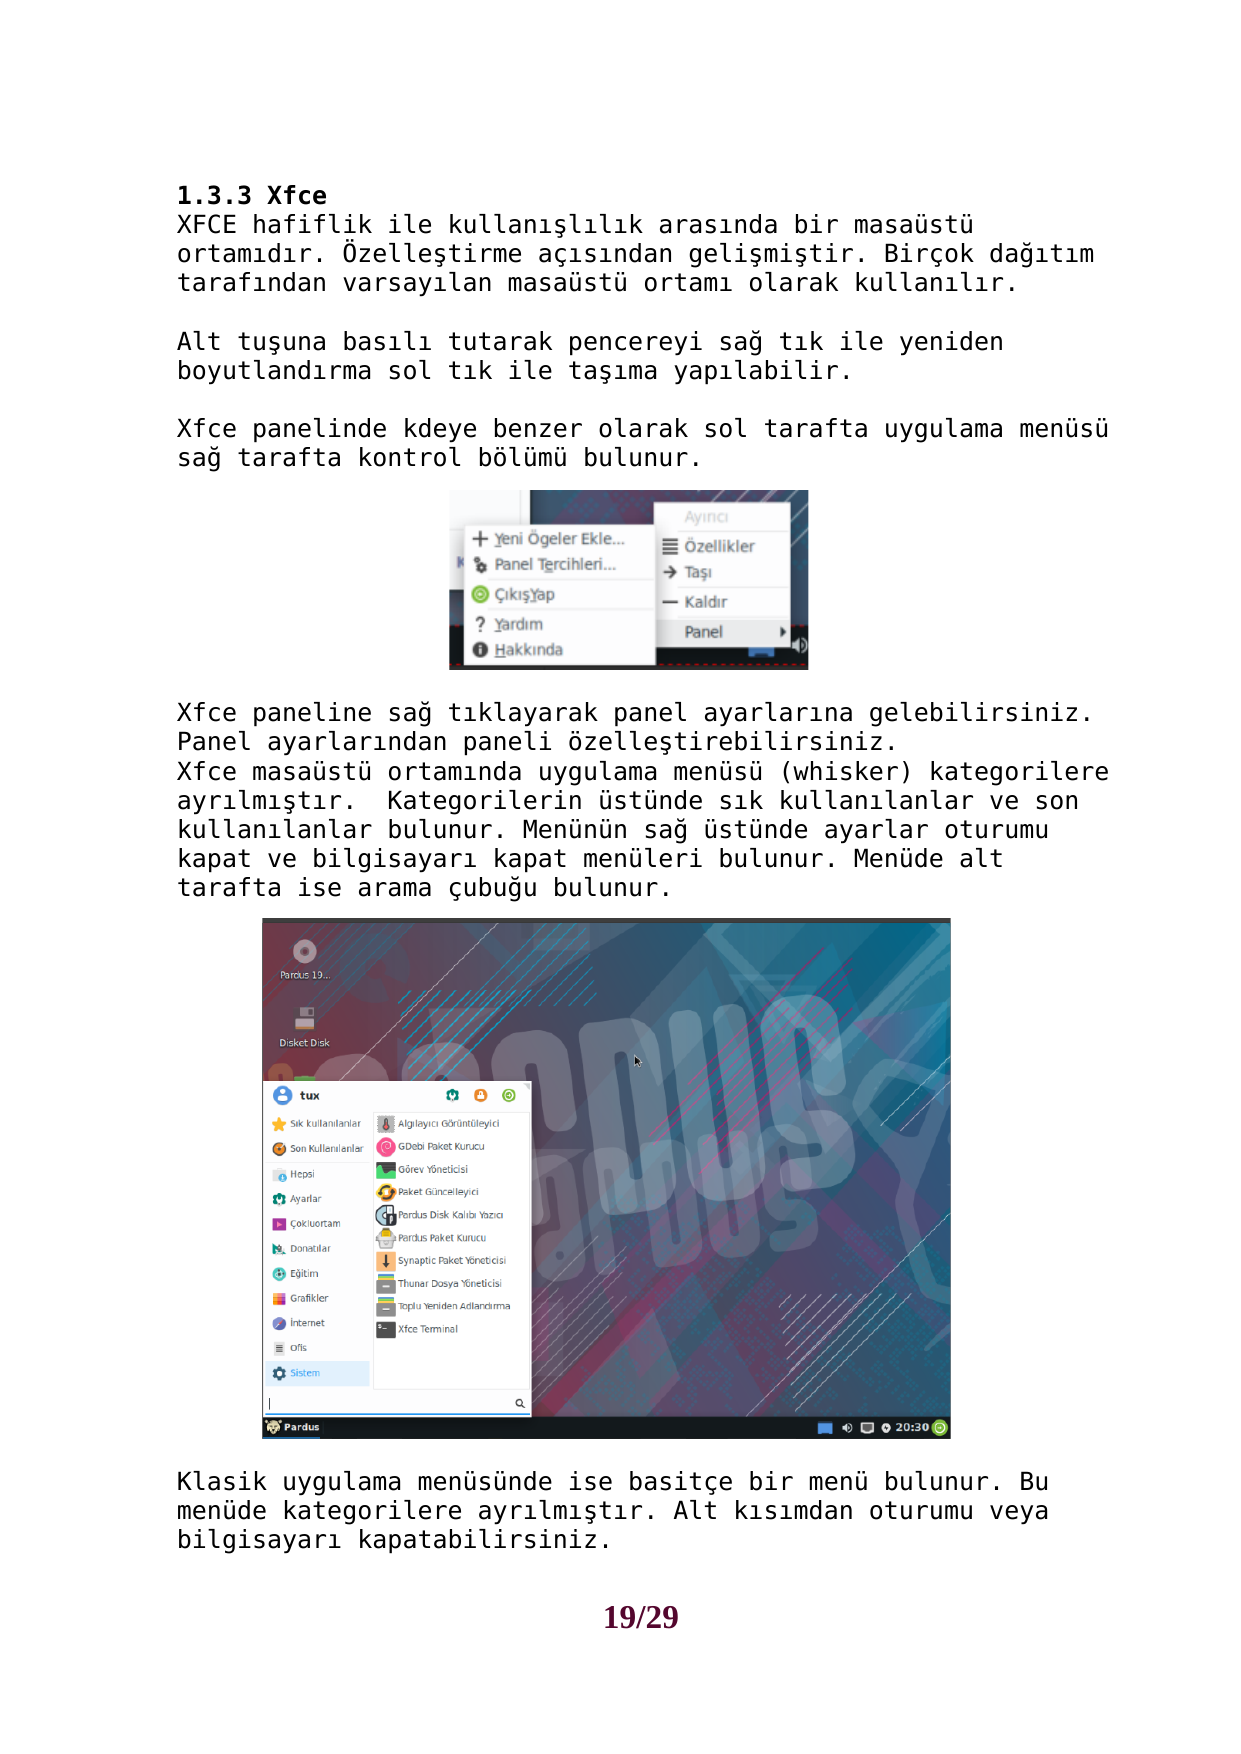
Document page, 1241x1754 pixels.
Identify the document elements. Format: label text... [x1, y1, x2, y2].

text Xfce paneline sağ tıklayarak panel ayarlarına gelebilirsiniz. Panel ayarlarından paneli özelleştirebilirsiniz. [177, 698, 1123, 757]
text Klasik uygulama menüsünde ise basitçe bir menü bulunur. Bu menüde kategorilere ayrılmıştır. Alt kısımdan oturumu veya bilgisayarı kapatabilirsiniz. [177, 903, 1123, 1555]
picture [262, 918, 951, 1439]
text 1.3.3 Xfce XFCE hafiflik ile kullanışlılık arasında bir masaüstü ortamıdır. Özelleştirme açısından gelişmiştir. Birçok dağıtım tarafından varsayılan masaüstü ortamı olarak kullanılır. [177, 181, 1123, 298]
text Xfce masaüstü ortamında uygulama menüsü (whisker) kategorilere ayrılmıştır. Kategorilerin üstünde sık kullanılanlar ve son kullanılanlar bulunur. Menünün sağ üstünde ayarlar oturumu kapat ve bilgisayarı kapat menüleri bulunur. Menüde alt tarafta ise arama çubuğu bulunur. [177, 757, 1123, 903]
text Alt tuşuna basılı tutarak pencereyi sağ tık ile yeniden boyutlandırma sol tık ile taşıma yapılabilir. [177, 327, 1123, 385]
picture [449, 490, 809, 670]
text Xfce panelinde kdeye benzer olarak sol tarafta uygulama menüsü sağ tarafta kontrol bölümü bulunur. [177, 414, 1123, 473]
